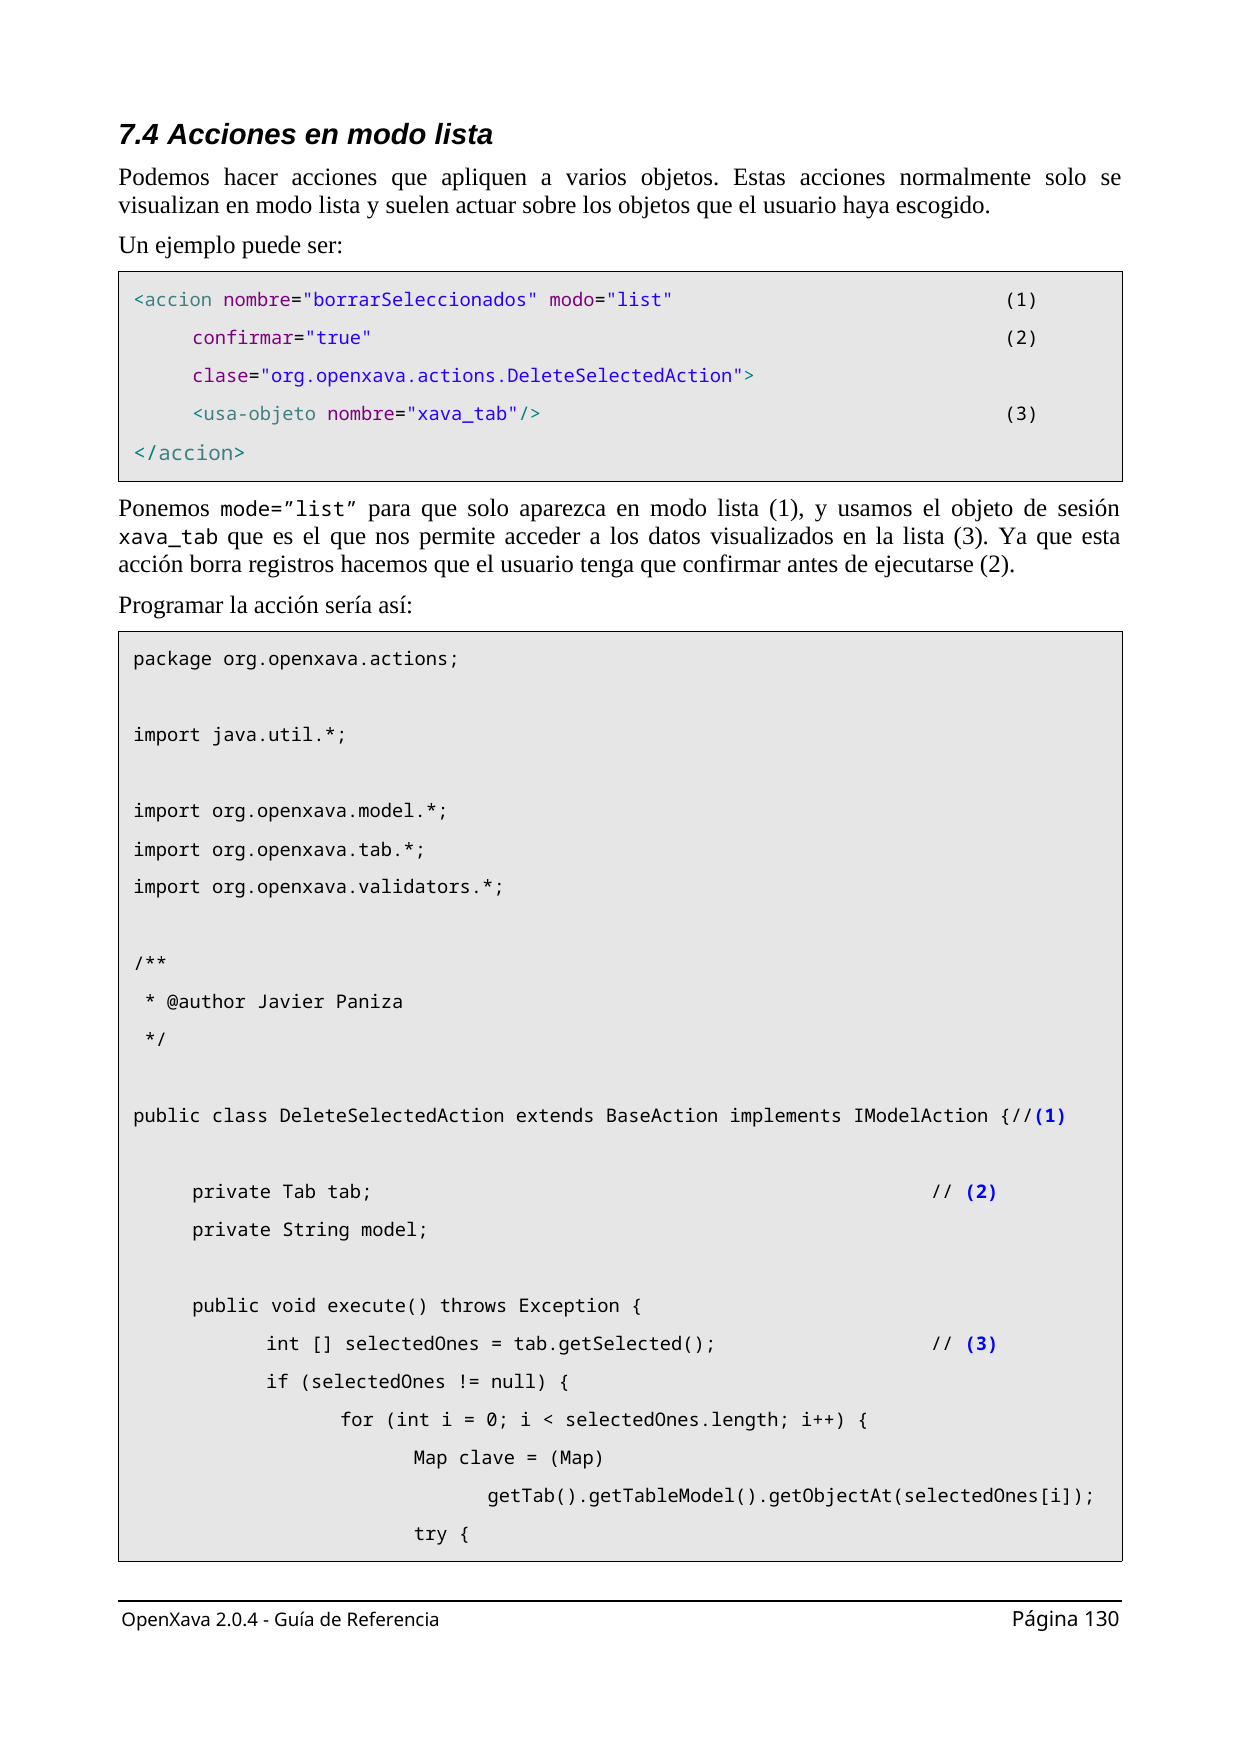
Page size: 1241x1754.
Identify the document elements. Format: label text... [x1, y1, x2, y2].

text /** [119, 935, 1122, 973]
text Map clave = (Map) [119, 1429, 1122, 1467]
text <accion nombre="borrarSeleccionados" modo="list" (1) [119, 272, 1122, 309]
text int [] selectedOnes = tab.getSelected(); // (3) [119, 1315, 1122, 1353]
text private String model; [119, 1201, 1122, 1239]
text getTab().getTableModel().getObjectAt(selectedOnes[i]); [119, 1467, 1122, 1505]
text * @author Javier Paniza [119, 973, 1122, 1011]
text import org.openxava.tab.*; [119, 821, 1122, 859]
text if (selectedOnes != null) { [119, 1353, 1122, 1391]
text Programar la acción sería así: [118, 591, 1122, 618]
text import java.util.*; [119, 707, 1122, 745]
text */ [119, 1011, 1122, 1049]
text Podemos hacer acciones que apliquen a varios objetos. Estas acciones normalmente solo se visualizan en modo lista y suelen actuar sobre los objetos que el usuario haya escogido. [118, 163, 1122, 219]
text public class DeleteSelectedAction extends BaseAction implements IModelAction {//(1) [119, 1087, 1122, 1125]
text package org.openxava.actions; [119, 632, 1122, 669]
subtitle Acciones en modo lista [118, 118, 1122, 151]
text <usa-objeto nombre="xava_tab"/> (3) [119, 386, 1122, 423]
text public void execute() throws Exception { [119, 1277, 1122, 1315]
text Un ejemplo puede ser: [118, 231, 1122, 259]
text clase="org.openxava.actions.DeleteSelectedAction"> [119, 347, 1122, 386]
text Ponemos mode=”list” para que solo aparezca en modo lista (1), y usamos el objeto de sesión xava_tab que es el que nos permite acceder a los datos visualizados en la lista (3). Ya que esta acción borra registros hacemos que el usuario tenga que confirmar antes de ejecutarse (2). [118, 494, 1122, 578]
text import org.openxava.validators.*; [119, 859, 1122, 897]
text for (int i = 0; i < selectedOnes.length; i++) { [119, 1391, 1122, 1429]
text confirmar="true" (2) [119, 309, 1122, 347]
text private Tab tab; // (2) [119, 1163, 1122, 1201]
text </accion> [119, 423, 1122, 481]
text try { [119, 1505, 1122, 1561]
text import org.openxava.model.*; [119, 783, 1122, 821]
